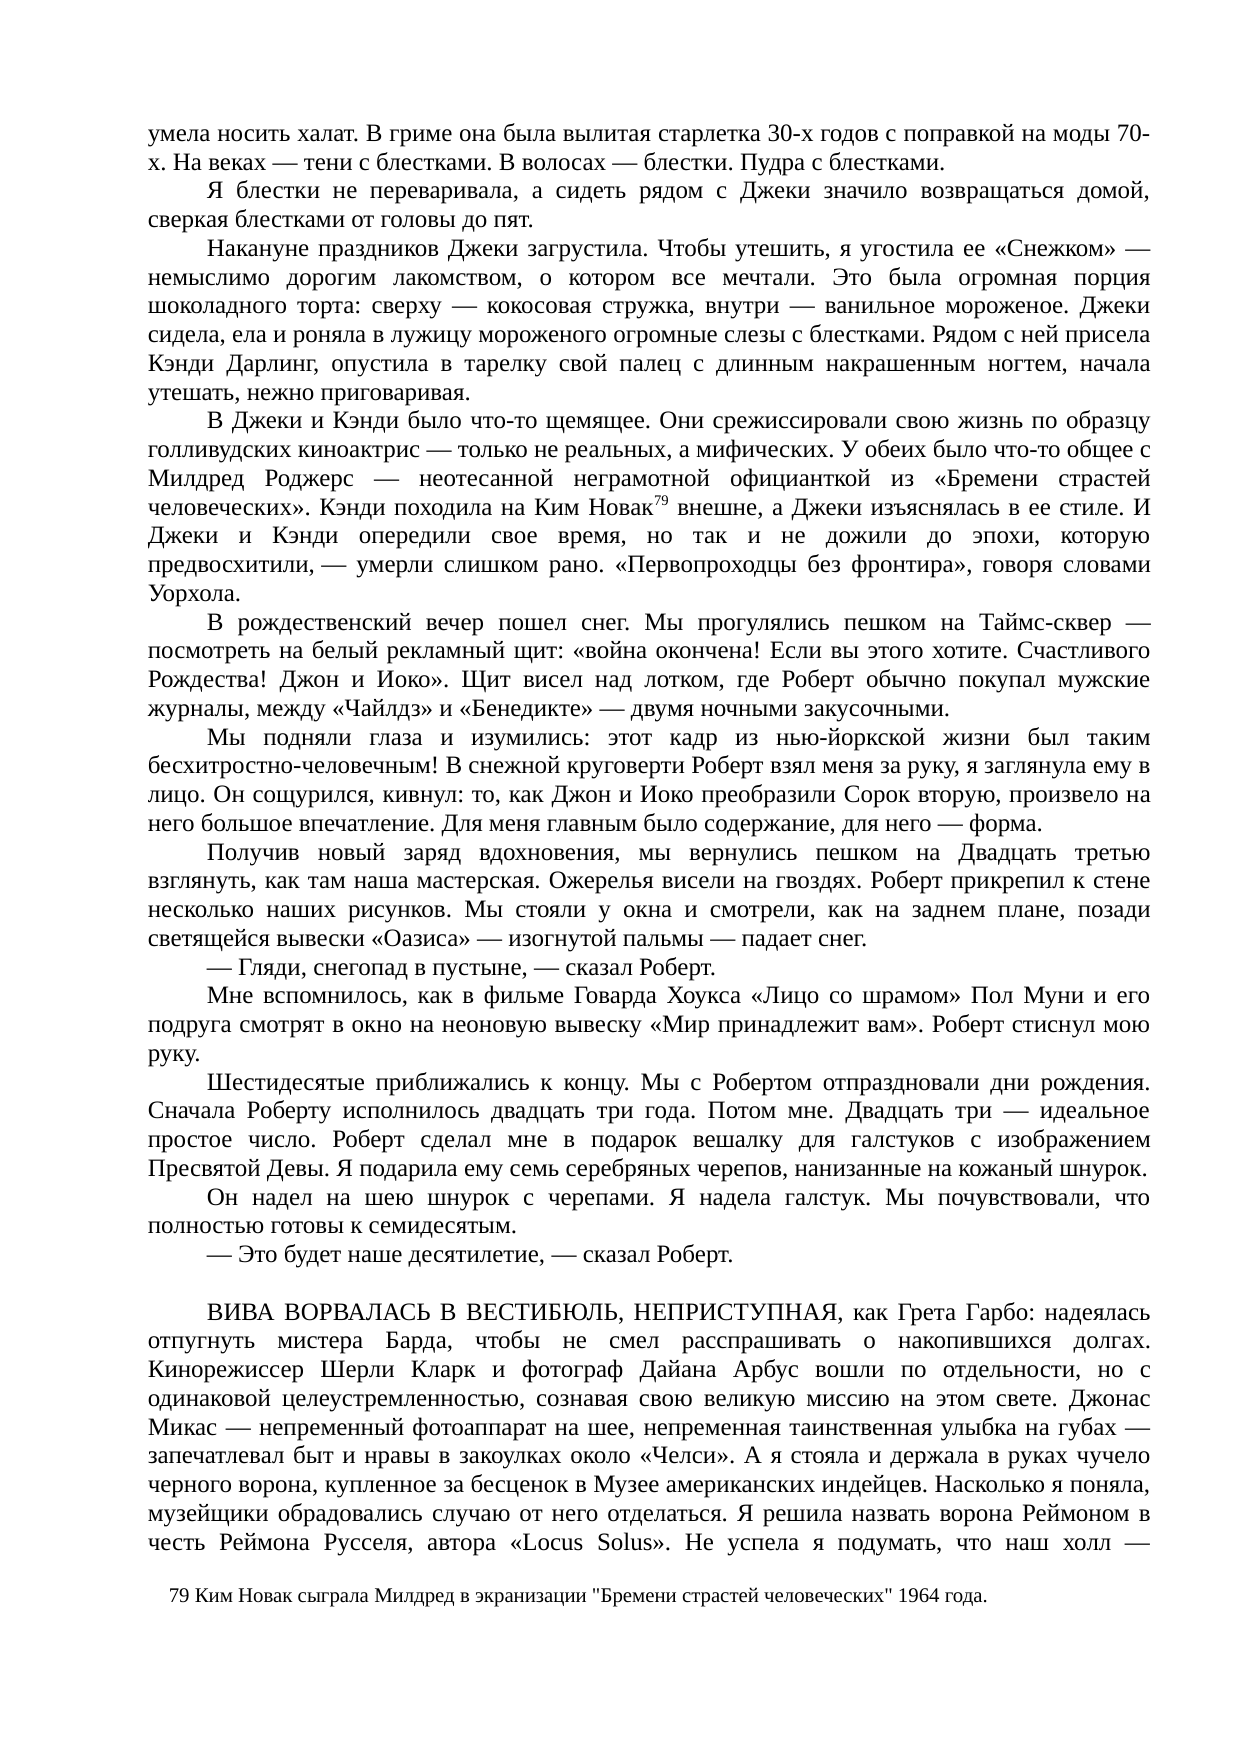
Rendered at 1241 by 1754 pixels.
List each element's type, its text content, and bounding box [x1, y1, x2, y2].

text Шестидесятые приближались к концу. Мы с Робертом отпраздновали дни рождения. Сначала Роберту исполнилось двадцать три года. Потом мне. Двадцать три — идеальное простое число. Роберт сделал мне в подарок вешалку для галстуков с изображением Пресвятой Девы. Я подарила ему семь серебряных черепов, нанизанные на кожаный шнурок. [148, 1067, 1152, 1182]
text Мы подняли глаза и изумились: этот кадр из нью-йоркской жизни был таким бесхитростно-человечным! В снежной круговерти Роберт взял меня за руку, я заглянула ему в лицо. Он сощурился, кивнул: то, как Джон и Иоко преобразили Сорок вторую, произвело на него большое впечатление. Для меня главным было содержание, для него — форма. [148, 722, 1152, 837]
text В рождественский вечер пошел снег. Мы прогулялись пешком на Таймс-сквер — посмотреть на белый рекламный щит: «война окончена! Если вы этого хотите. Счастливого Рождества! Джон и Иоко». Щит висел над лотком, где Роберт обычно покупал мужские журналы, между «Чайлдз» и «Бенедикте» — двумя ночными закусочными. [148, 607, 1152, 722]
text Получив новый заряд вдохновения, мы вернулись пешком на Двадцать третью взглянуть, как там наша мастерская. Ожерелья висели на гвоздях. Роберт прикрепил к стене несколько наших рисунков. Мы стояли у окна и смотрели, как на заднем плане, позади светящейся вывески «Оазиса» — изогнутой пальмы — падает снег. [148, 837, 1152, 952]
text В Джеки и Кэнди было что-то щемящее. Они срежиссировали свою жизнь по образцу голливудских киноактрис — только не реальных, а мифических. У обеих было что-то общее с Милдред Роджерс — неотесанной неграмотной официанткой из «Бремени страстей человеческих». Кэнди походила на Ким Новак внешне, а Джеки изъяснялась в ее стиле. И Джеки и Кэнди опередили свое время, но так и не дожили до эпохи, которую предвосхитили, — умерли слишком рано. «Первопроходцы без фронтира», говоря словами Уорхола. [148, 406, 1152, 607]
text Я блестки не переваривала, а сидеть рядом с Джеки значило возвращаться домой, сверкая блестками от головы до пят. [148, 176, 1152, 233]
text — Это будет наше десятилетие, — сказал Роберт. [148, 1239, 1152, 1268]
text Он надел на шею шнурок с черепами. Я надела галстук. Мы почувствовали, что полностью готовы к семидесятым. [148, 1182, 1152, 1239]
text Мне вспомнилось, как в фильме Говарда Хоукса «Лицо со шрамом» Пол Муни и его подруга смотрят в окно на неоновую вывеску «Мир принадлежит вам». Роберт стиснул мою руку. [148, 981, 1152, 1067]
text ВИВА ВОРВАЛАСЬ В ВЕСТИБЮЛЬ, НЕПРИСТУПНАЯ, как Грета Гарбо: надеялась отпугнуть мистера Барда, чтобы не смел расспрашивать о накопившихся долгах. Кинорежиссер Шерли Кларк и фотограф Дайана Арбус вошли по отдельности, но с одинаковой целеустремленностью, сознавая свою великую миссию на этом свете. Джонас Микас — непременный фотоаппарат на шее, непременная таинственная улыбка на губах — запечатлевал быт и нравы в закоулках около «Челси». А я стояла и держала в руках чучело черного ворона, купленное за бесценок в Музее американских индейцев. Насколько я поняла, музейщики обрадовались случаю от него отделаться. Я решила назвать ворона Реймоном в честь Реймона Русселя, автора «Locus Solus». Не успела я подумать, что наш холл — [148, 1297, 1152, 1556]
text Ким Новак сыграла Милдред в экранизации "Бремени страстей человеческих" 1964 года. [148, 1583, 1152, 1607]
text умела носить халат. В гриме она была вылитая старлетка 30-х годов с поправкой на моды 70-х. На веках — тени с блестками. В волосах — блестки. Пудра с блестками. [148, 118, 1152, 176]
text — Гляди, снегопад в пустыне, — сказал Роберт. [148, 952, 1152, 981]
text Накануне праздников Джеки загрустила. Чтобы утешить, я угостила ее «Снежком» — немыслимо дорогим лакомством, о котором все мечтали. Это была огромная порция шоколадного торта: сверху — кокосовая стружка, внутри — ванильное мороженое. Джеки сидела, ела и роняла в лужицу мороженого огромные слезы с блестками. Рядом с ней присела Кэнди Дарлинг, опустила в тарелку свой палец с длинным накрашенным ногтем, начала утешать, нежно приговаривая. [148, 233, 1152, 406]
